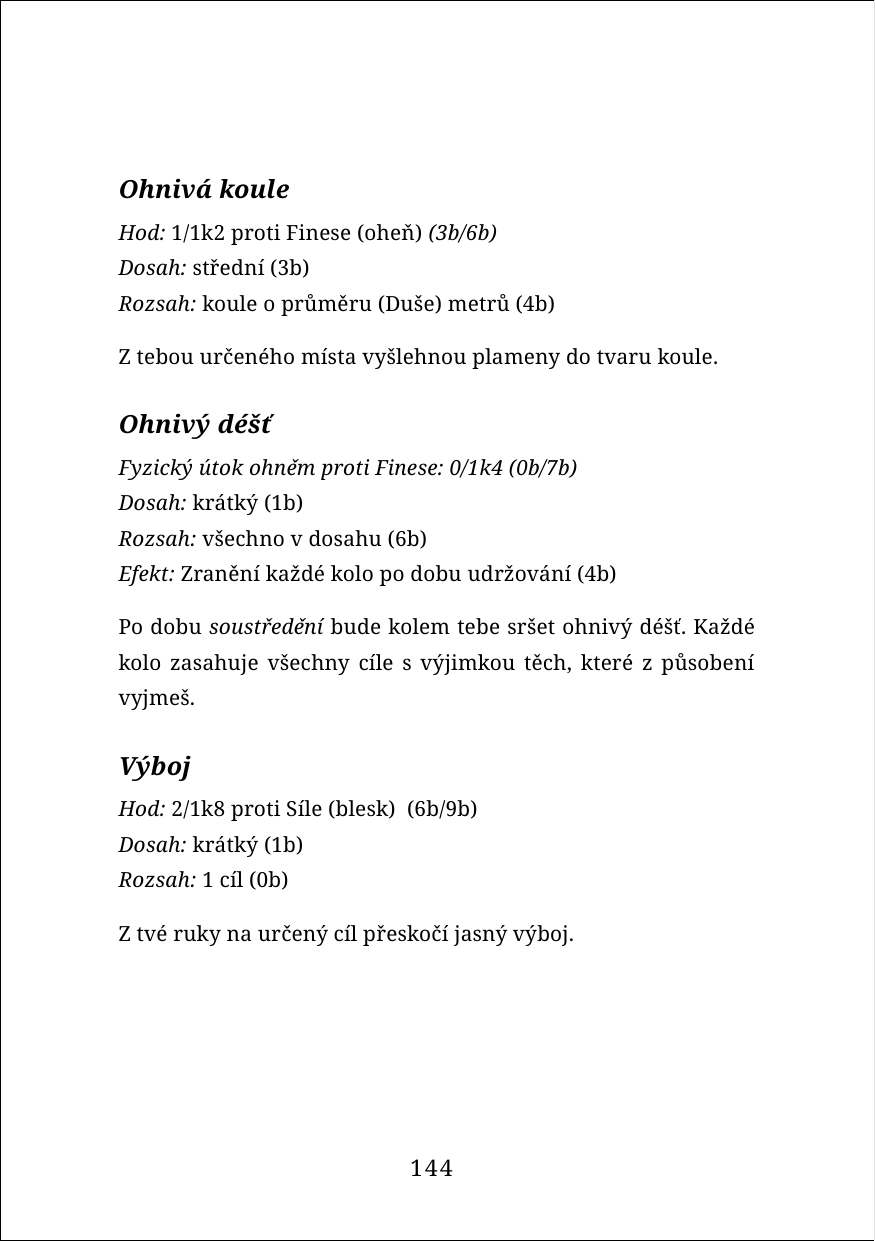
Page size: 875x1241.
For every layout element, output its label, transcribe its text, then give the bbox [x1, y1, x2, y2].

text Z tebou určeného místa vyšlehnou plameny do tvaru koule. [118, 342, 756, 370]
text Hod: 2/1k8 proti Síle (blesk) (6b/9b) Dosah: krátký (1b) Rozsah: 1 cíl (0b) [118, 794, 756, 894]
text Hod: 1/1k2 proti Finese (oheň) (3b/6b) Dosah: střední (3b) Rozsah: koule o průměru (Duše) metrů (4b) [118, 218, 756, 317]
subtitle Výboj [118, 748, 756, 783]
text Z tvé ruky na určený cíl přeskočí jasný výboj. [118, 919, 756, 947]
subtitle Ohnivá koule [118, 172, 756, 206]
text Po dobu soustředění bude kolem tebe sršet ohnivý déšť. Každé kolo zasahuje všechny cíle s výjimkou těch, které z působení vyjmeš. [118, 612, 756, 712]
text Fyzický útok ohněm proti Finese: 0/1k4 (0b/7b) Dosah: krátký (1b) Rozsah: všechno v dosahu (6b) Efekt: Zranění každé kolo po dobu udržování (4b) [118, 453, 756, 588]
subtitle Ohnivý déšť [118, 407, 756, 441]
